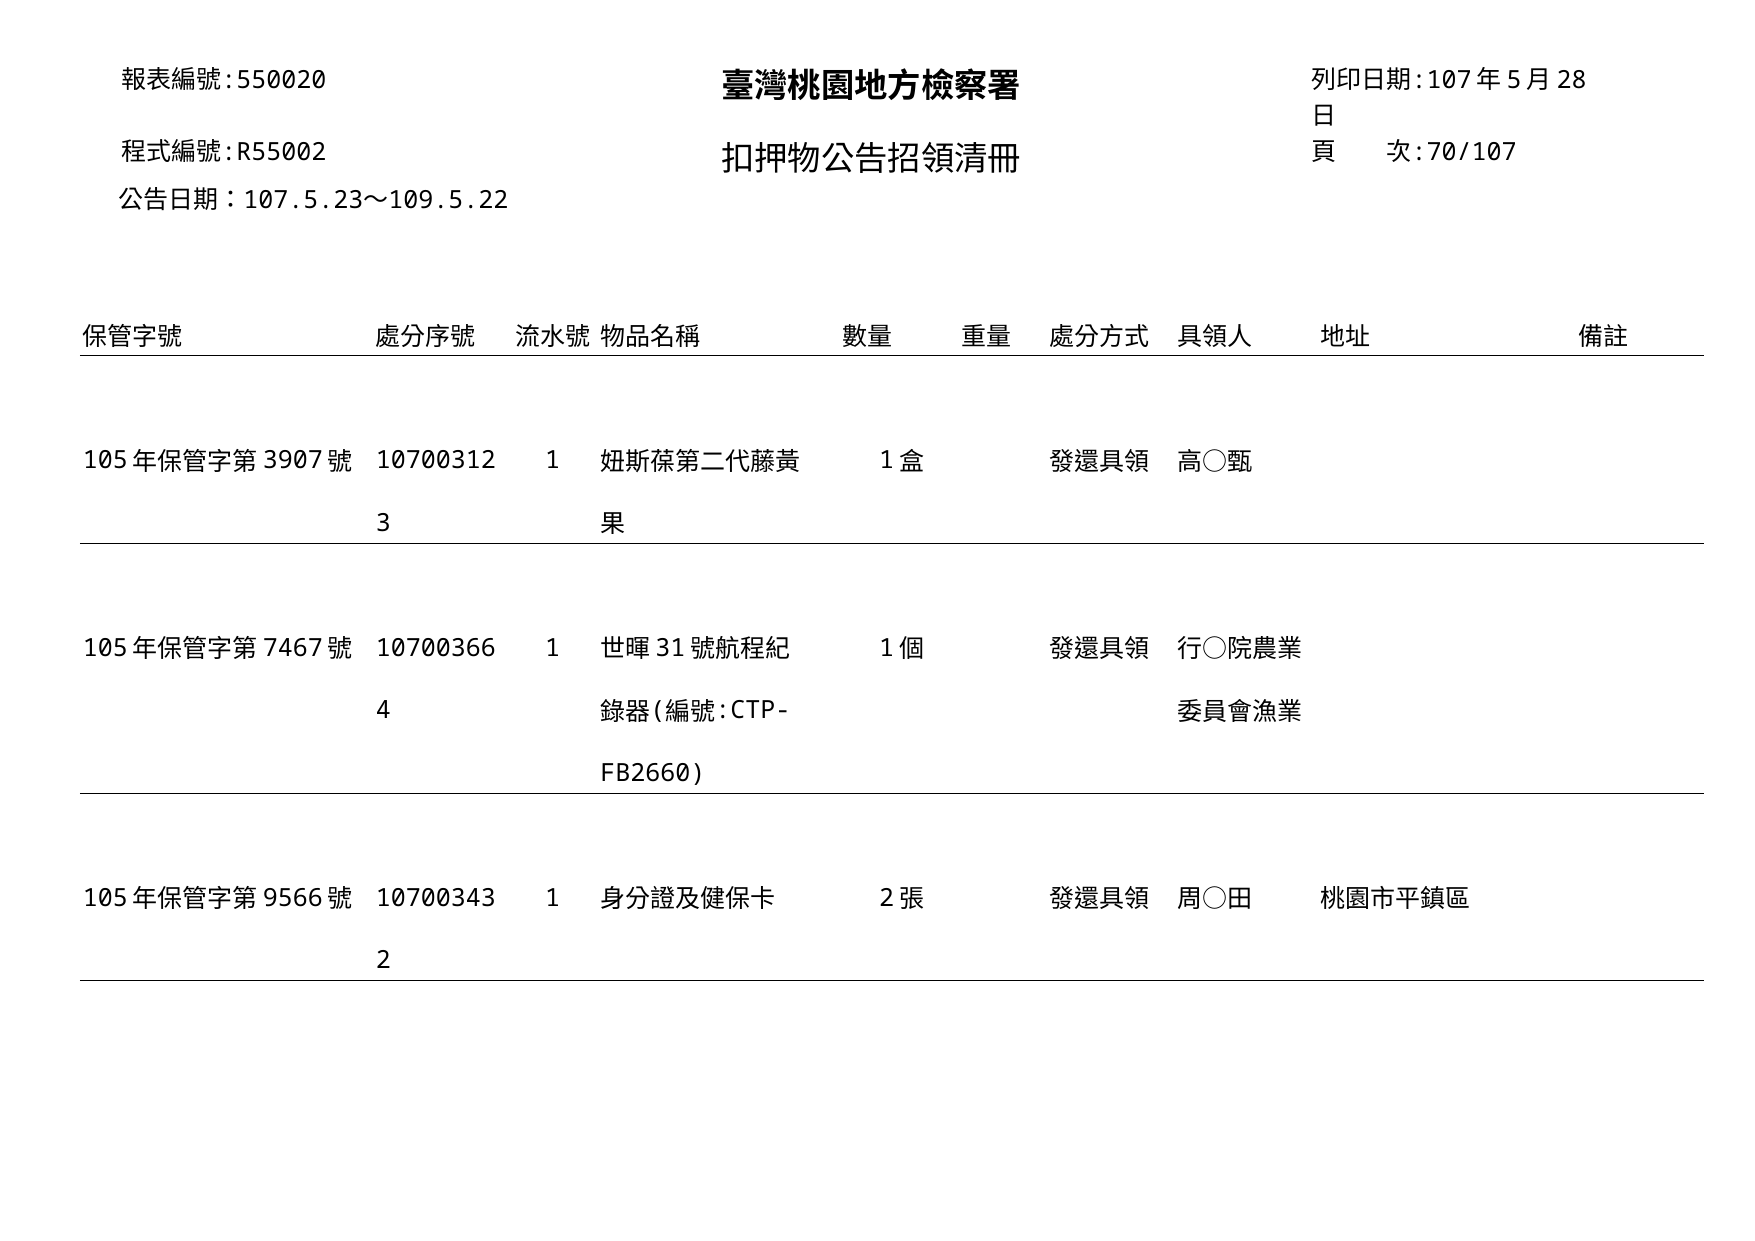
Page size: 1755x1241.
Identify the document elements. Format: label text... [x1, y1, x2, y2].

table_header 備註 [1575, 293, 1704, 355]
table_cell 發還具領 [1046, 356, 1175, 542]
table_cell [927, 544, 1046, 792]
table_cell 高○甄 [1175, 356, 1317, 542]
table_header 物品名稱 [597, 293, 807, 355]
table_cell [1575, 356, 1704, 542]
table_cell 105年保管字第7467號 [80, 544, 373, 792]
table_cell [1317, 544, 1575, 792]
table_header 具領人 [1175, 293, 1317, 355]
table_cell 1個 [808, 544, 927, 792]
table_cell 105年保管字第9566號 [80, 794, 373, 980]
table_cell 身分證及健保卡 [597, 794, 807, 980]
table_cell 1 [507, 356, 597, 542]
table_cell 2張 [808, 794, 927, 980]
table_cell 發還具領 [1046, 544, 1175, 792]
table_header 流水號 [507, 293, 597, 355]
table_cell [927, 794, 1046, 980]
table_cell 1 [507, 544, 597, 792]
table_cell [1575, 794, 1704, 980]
table_cell [1575, 544, 1704, 792]
table_header 重量 [927, 293, 1046, 355]
table_cell 1 [507, 794, 597, 980]
table_cell 107003432 [373, 794, 507, 980]
table_cell 桃園市平鎮區 [1317, 794, 1575, 980]
table_cell 周○田 [1175, 794, 1317, 980]
table_header 處分序號 [373, 293, 507, 355]
table_cell [927, 356, 1046, 542]
table_cell 1盒 [808, 356, 927, 542]
table_header 地址 [1317, 293, 1575, 355]
table_cell 發還具領 [1046, 794, 1175, 980]
table_cell 105年保管字第3907號 [80, 356, 373, 542]
table_cell [1317, 356, 1575, 542]
table_cell 107003664 [373, 544, 507, 792]
table_header 數量 [808, 293, 927, 355]
table_cell 107003123 [373, 356, 507, 542]
table_cell 世暉31號航程紀錄器(編號:CTP-FB2660) [597, 544, 807, 792]
table_cell 妞斯葆第二代藤黃果 [597, 356, 807, 542]
table_header 保管字號 [80, 293, 373, 355]
table_cell 行○院農業委員會漁業 [1175, 544, 1317, 792]
table_header 處分方式 [1046, 293, 1175, 355]
